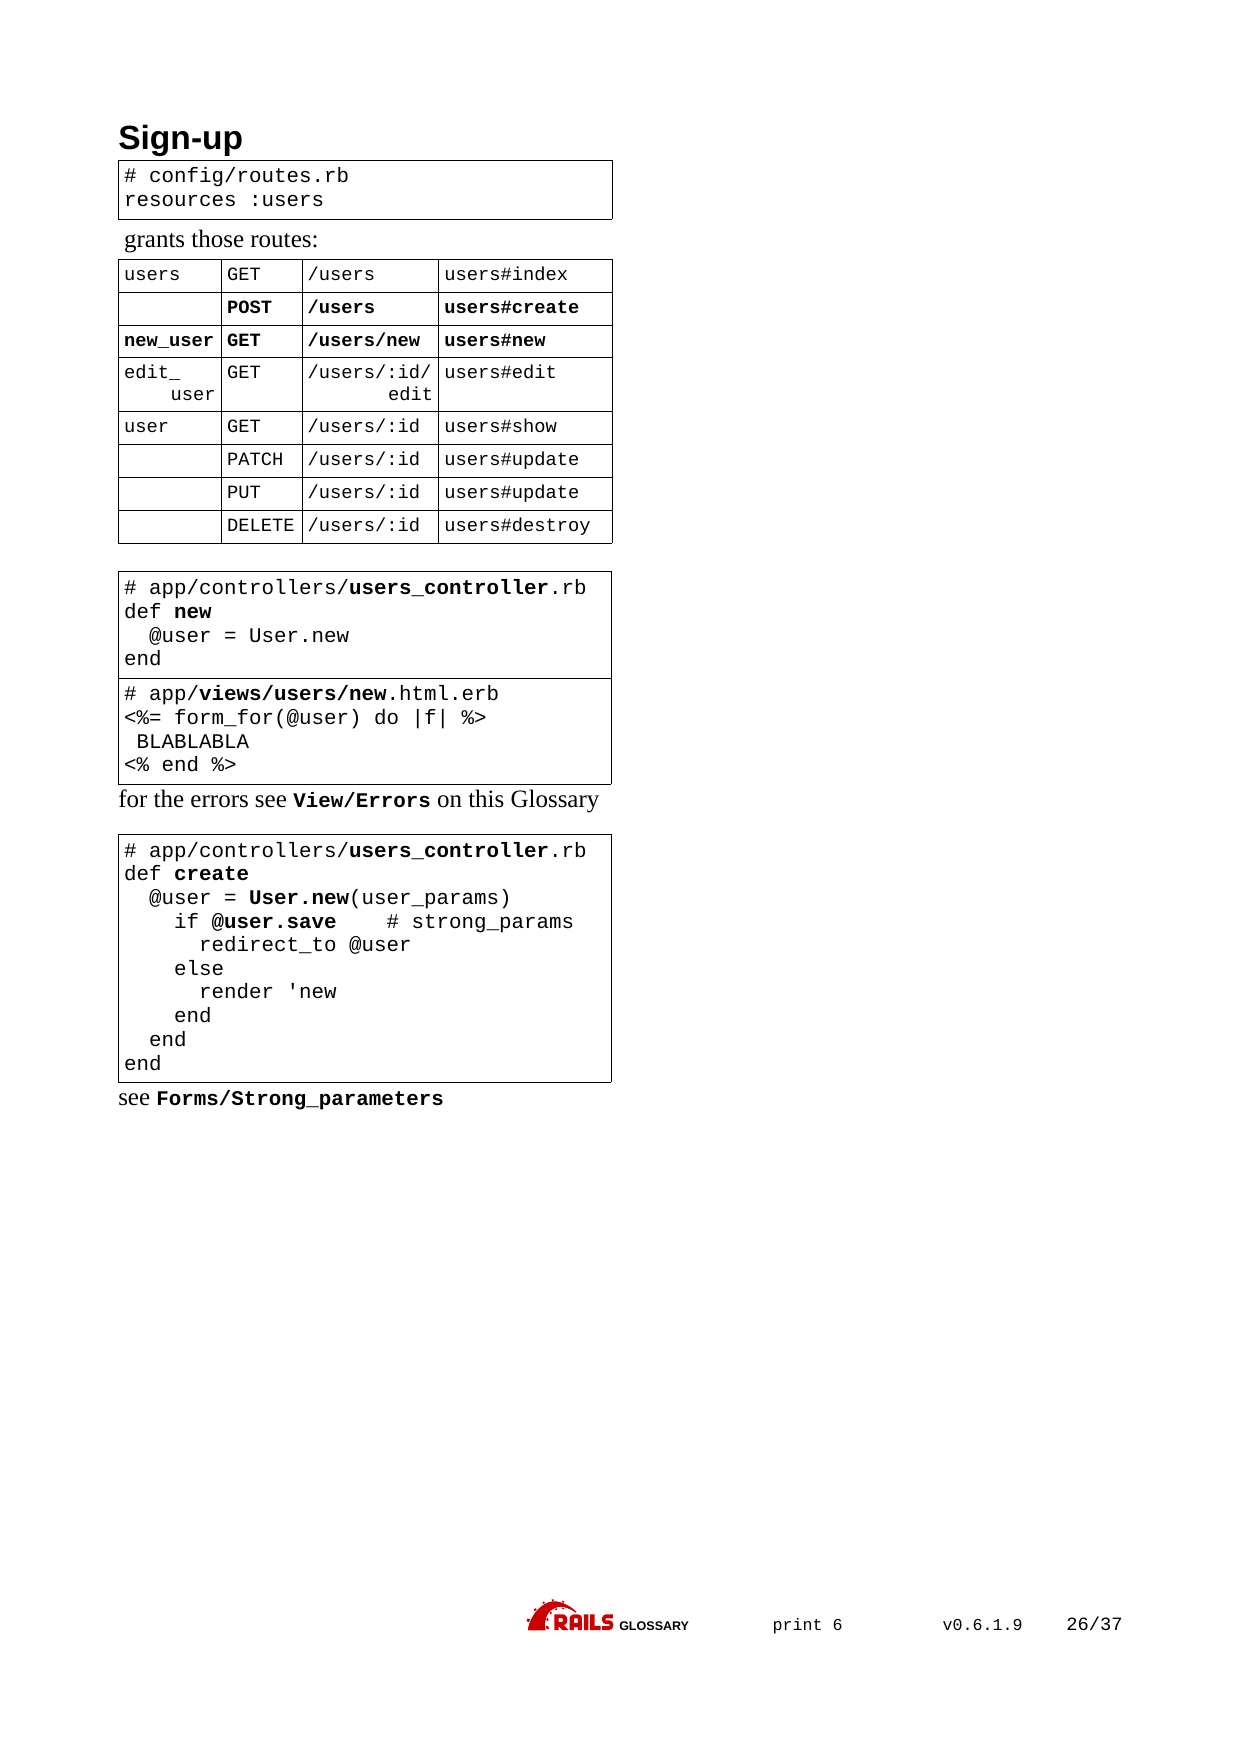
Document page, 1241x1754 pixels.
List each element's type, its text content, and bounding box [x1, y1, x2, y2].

table_header # app/controllers/users_controller.rb def create @user = User.new(user_params) if @user.save # strong_params redirect_to @user else render 'new end end end [119, 835, 611, 1082]
table_header # app/controllers/users_controller.rb def new @user = User.new end [119, 572, 611, 678]
text see Forms/Strong_parameters [118, 1083, 611, 1112]
table_cell GET [222, 260, 302, 292]
table_cell /users/:id [303, 478, 438, 510]
table_cell grants those routes: [118, 220, 612, 259]
subtitle Sign-up [118, 118, 611, 157]
table_cell GET [222, 326, 302, 357]
table_cell [119, 511, 221, 543]
table_cell users#edit [439, 358, 612, 411]
table_cell GET [222, 412, 302, 444]
table_cell GET [222, 358, 302, 411]
table_cell /users/:id/ edit [303, 358, 438, 411]
table_cell [119, 445, 221, 477]
table_header # config/routes.rb resources :users [119, 161, 612, 218]
table_cell POST [222, 293, 302, 324]
table_cell /users/:id [303, 511, 438, 543]
table_cell users#index [439, 260, 612, 292]
table_cell users#update [439, 445, 612, 477]
table_cell user [119, 412, 221, 444]
table_cell # app/views/users/new.html.erb <%= form_for(@user) do |f| %> BLABLABLA <% end %> [119, 679, 611, 784]
table_cell /users [303, 260, 438, 292]
table_cell users#destroy [439, 511, 612, 543]
table_cell users#update [439, 478, 612, 510]
table_cell users#new [439, 326, 612, 357]
table_cell PUT [222, 478, 302, 510]
table_cell PATCH [222, 445, 302, 477]
table_cell [119, 478, 221, 510]
table_cell DELETE [222, 511, 302, 543]
text for the errors see View/Errors on this Glossary [118, 785, 611, 813]
table_cell /users/:id [303, 412, 438, 444]
table_cell new_user [119, 326, 221, 357]
table_cell edit_ user [119, 358, 221, 411]
table_cell users#create [439, 293, 612, 324]
table_cell users [119, 260, 221, 292]
table_cell /users/:id [303, 445, 438, 477]
table_cell [119, 293, 221, 324]
table_cell /users/new [303, 326, 438, 357]
table_cell /users [303, 293, 438, 324]
table_cell users#show [439, 412, 612, 444]
